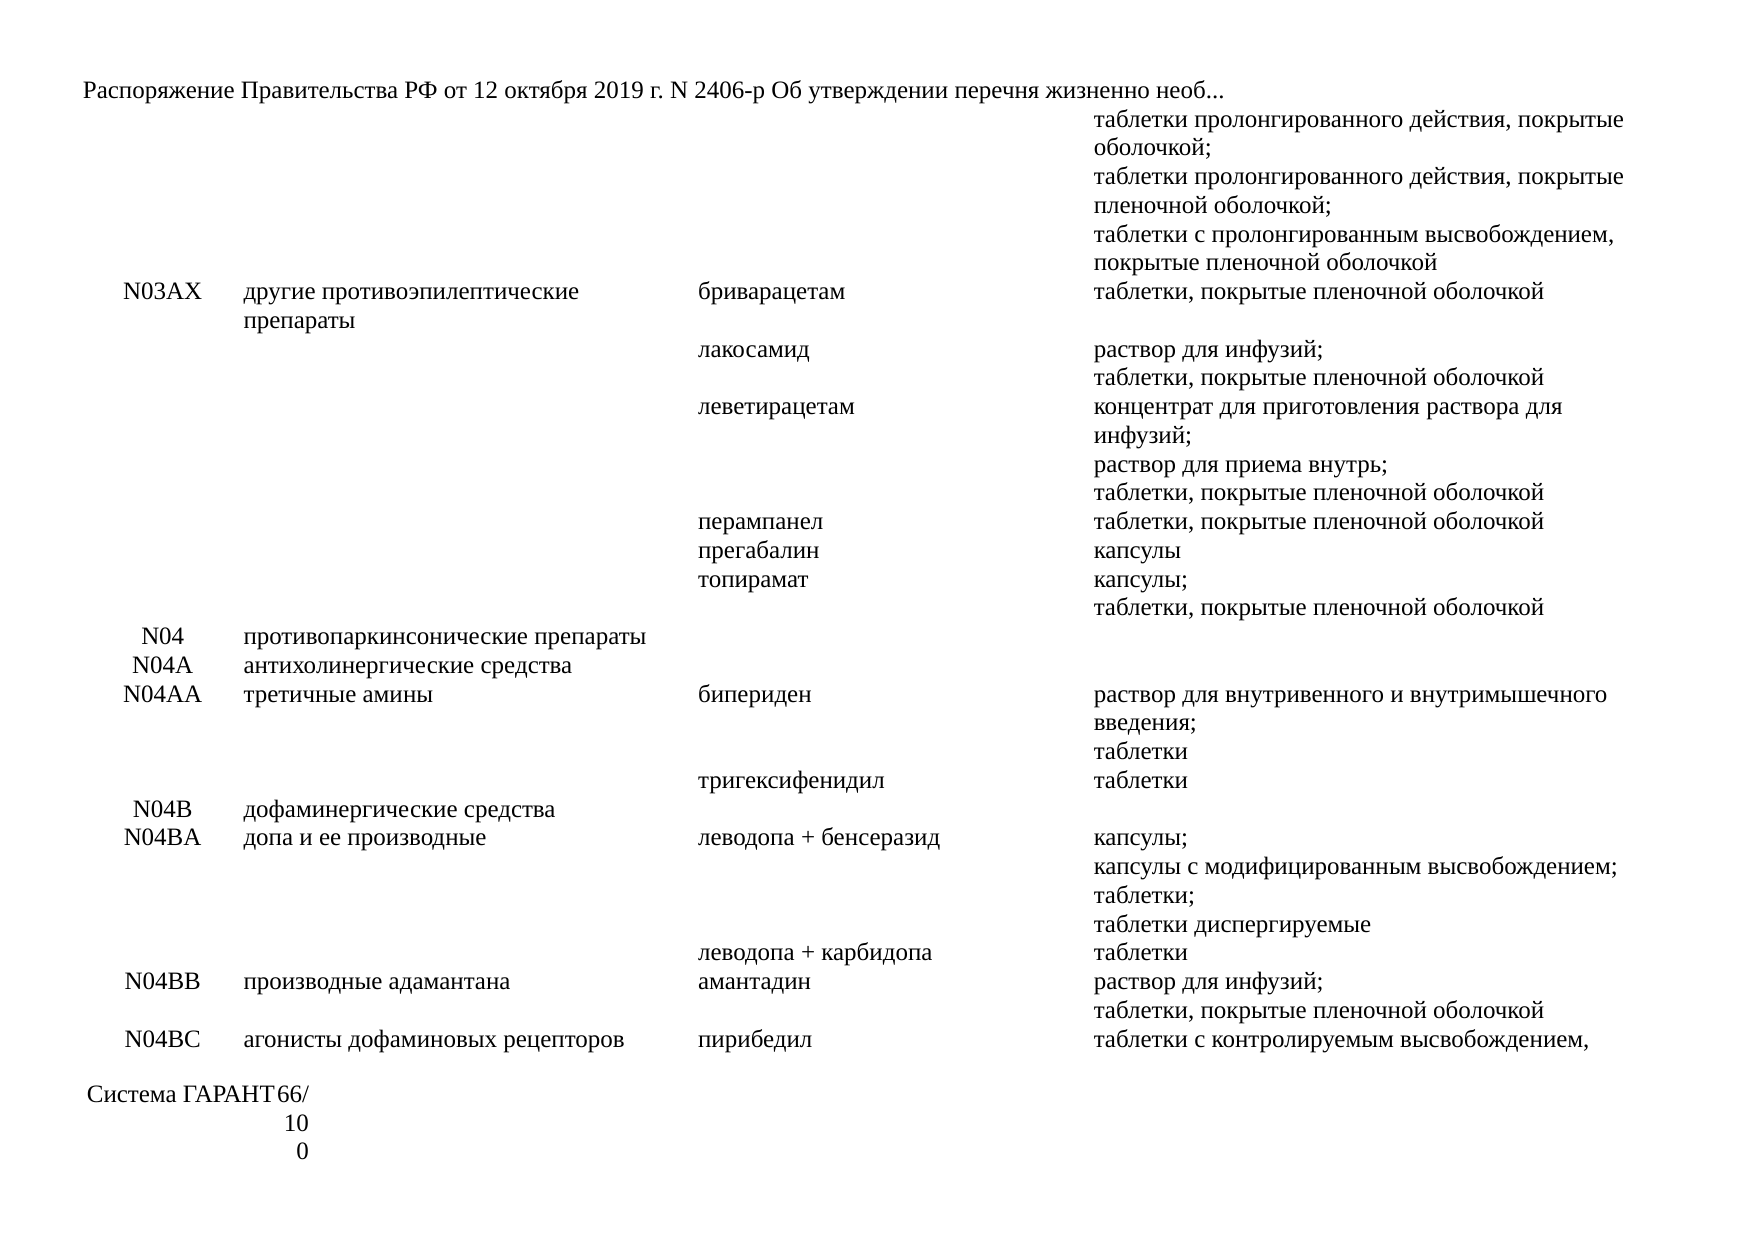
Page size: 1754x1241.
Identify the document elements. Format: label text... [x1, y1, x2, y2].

table_cell [242, 334, 697, 391]
table_cell перампанел [697, 506, 1092, 535]
table_cell леводопа + карбидопа [697, 938, 1092, 966]
table_cell N04B [83, 794, 242, 822]
table_cell [1093, 650, 1659, 679]
table_cell [83, 506, 242, 535]
table_cell таблетки пролонгированного действия, покрытые оболочкой; таблетки пролонгированного действия, покрытые пленочной оболочкой; таблетки с пролонгированным высвобождением, покрытые пленочной оболочкой [1093, 104, 1659, 276]
table_cell N04A [83, 650, 242, 679]
table_cell леводопа + бенсеразид [697, 823, 1092, 937]
table_cell N04BC [83, 1024, 242, 1052]
table_cell N04BB [83, 966, 242, 1024]
table_cell антихолинергические средства [242, 650, 697, 679]
table_cell раствор для внутривенного и внутримышечного введения; таблетки [1093, 679, 1659, 765]
table_cell таблетки [1093, 938, 1659, 966]
table_cell таблетки с контролируемым высвобождением, [1093, 1024, 1659, 1052]
table_cell [242, 765, 697, 794]
table_cell [83, 564, 242, 621]
table_cell [242, 938, 697, 966]
table_cell производные адамантана [242, 966, 697, 1024]
table_cell N04 [83, 621, 242, 650]
table_cell [242, 391, 697, 506]
table_cell амантадин [697, 966, 1092, 1024]
table_cell таблетки [1093, 765, 1659, 794]
table_cell [1093, 621, 1659, 650]
table_cell концентрат для приготовления раствора для инфузий; раствор для приема внутрь; таблетки, покрытые пленочной оболочкой [1093, 391, 1659, 506]
table_cell таблетки, покрытые пленочной оболочкой [1093, 276, 1659, 334]
table_cell [83, 391, 242, 506]
table_cell [242, 104, 697, 276]
table_cell [83, 334, 242, 391]
table_cell капсулы [1093, 535, 1659, 564]
table_cell третичные амины [242, 679, 697, 765]
table_cell N03AX [83, 276, 242, 334]
table_cell бриварацетам [697, 276, 1092, 334]
table_cell леветирацетам [697, 391, 1092, 506]
table_cell пирибедил [697, 1024, 1092, 1052]
table_cell [697, 621, 1092, 650]
table_cell раствор для инфузий; таблетки, покрытые пленочной оболочкой [1093, 334, 1659, 391]
table_cell противопаркинсонические препараты [242, 621, 697, 650]
table_cell [242, 506, 697, 535]
table_cell капсулы; таблетки, покрытые пленочной оболочкой [1093, 564, 1659, 621]
table_cell N04AA [83, 679, 242, 765]
table_cell топирамат [697, 564, 1092, 621]
table_cell лакосамид [697, 334, 1092, 391]
table_cell [697, 794, 1092, 822]
table_cell другие противоэпилептические препараты [242, 276, 697, 334]
table_cell агонисты дофаминовых рецепторов [242, 1024, 697, 1052]
table_cell прегабалин [697, 535, 1092, 564]
table_cell допа и ее производные [242, 823, 697, 937]
table_cell [83, 765, 242, 794]
table_cell [83, 104, 242, 276]
table_cell [1093, 794, 1659, 822]
table_cell таблетки, покрытые пленочной оболочкой [1093, 506, 1659, 535]
table_cell [83, 535, 242, 564]
table_cell дофаминергические средства [242, 794, 697, 822]
table_cell капсулы; капсулы с модифицированным высвобождением; таблетки; таблетки диспергируемые [1093, 823, 1659, 937]
table_cell раствор для инфузий; таблетки, покрытые пленочной оболочкой [1093, 966, 1659, 1024]
table_cell [242, 535, 697, 564]
table_cell [83, 938, 242, 966]
table_cell бипериден [697, 679, 1092, 765]
table_cell тригексифенидил [697, 765, 1092, 794]
table_cell [697, 104, 1092, 276]
table_cell [242, 564, 697, 621]
table_cell N04BA [83, 823, 242, 937]
table_cell [697, 650, 1092, 679]
